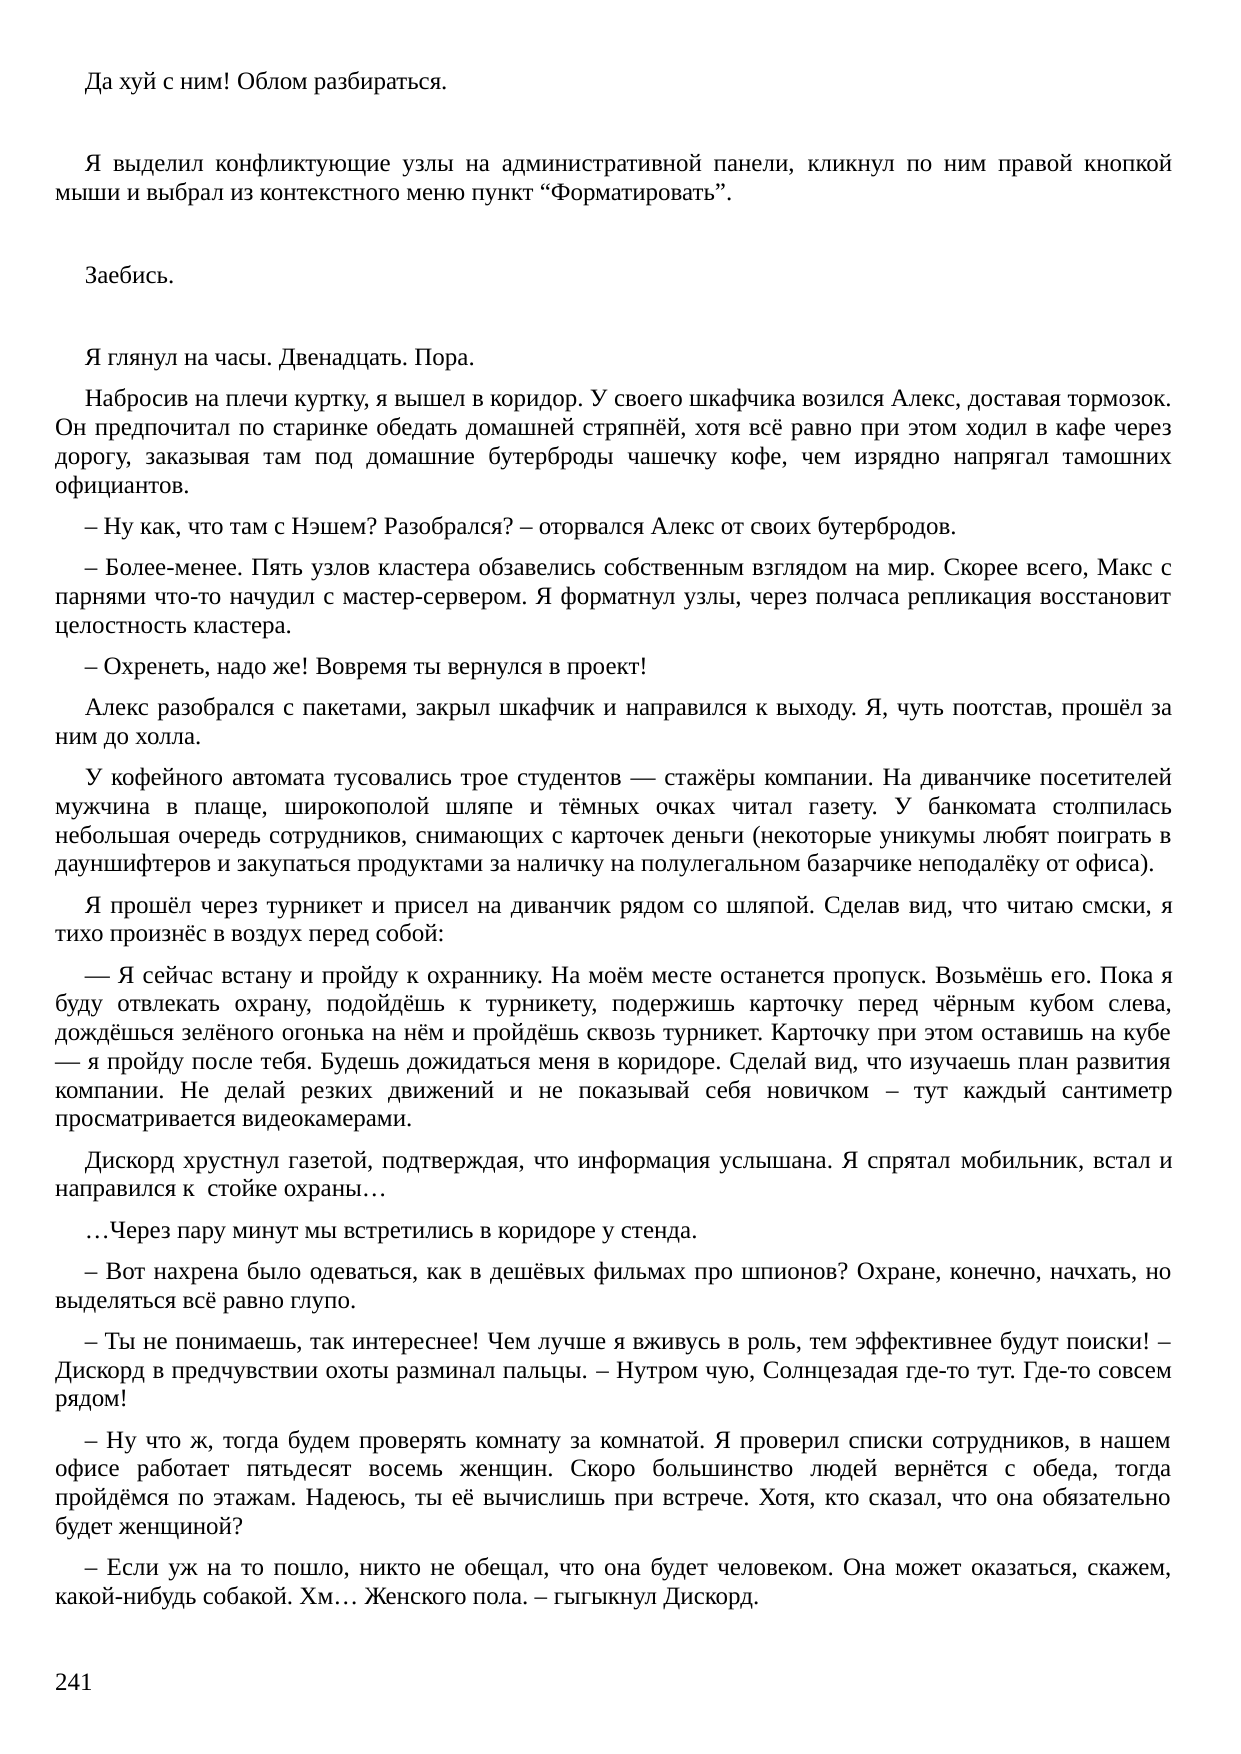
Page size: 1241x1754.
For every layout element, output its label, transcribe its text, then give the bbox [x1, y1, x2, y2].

text Я глянул на часы. Двенадцать. Пора. [55, 342, 1173, 371]
text У кофейного автомата тусовались трое студентов — стажёры компании. На диванчике посетителей мужчина в плаще, широкополой шляпе и тёмных очках читал газету. У банкомата столпилась небольшая очередь сотрудников, снимающих с карточек деньги (некоторые уникумы любят поиграть в дауншифтеров и закупаться продуктами за наличку на полулегальном базарчике неподалёку от офиса). [55, 762, 1173, 877]
text – Вот нахрена было одеваться, как в дешёвых фильмах про шпионов? Охране, конечно, начхать, но выделяться всё равно глупо. [55, 1256, 1173, 1313]
text Набросив на плечи куртку, я вышел в коридор. У своего шкафчика возился Алекс, доставая тормозок. Он предпочитал по старинке обедать домашней стряпнёй, хотя всё равно при этом ходил в кафе через дорогу, заказывая там под домашние бутерброды чашечку кофе, чем изрядно напрягал тамошних официантов. [55, 383, 1173, 498]
text – Более-менее. Пять узлов кластера обзавелись собственным взглядом на мир. Скорее всего, Макс с парнями что-то начудил с мастер-сервером. Я форматнул узлы, через полчаса репликация восстановит целостность кластера. [55, 552, 1173, 638]
text – Ну как, что там с Нэшем? Разобрался? – оторвался Алекс от своих бутербродов. [55, 511, 1173, 540]
text Я прошёл через турникет и присел на диванчик рядом со шляпой. Сделав вид, что читаю смски, я тихо произнёс в воздух перед собой: [55, 890, 1173, 947]
text – Если уж на то пошло, никто не обещал, что она будет человеком. Она может оказаться, скажем, какой-нибудь собакой. Хм… Женского пола. – гыгыкнул Дискорд. [55, 1552, 1173, 1610]
text Заебись. [55, 260, 1173, 288]
text – Ну что ж, тогда будем проверять комнату за комнатой. Я проверил списки сотрудников, в нашем офисе работает пятьдесят восемь женщин. Скоро большинство людей вернётся с обеда, тогда пройдёмся по этажам. Надеюсь, ты её вычислишь при встрече. Хотя, кто сказал, что она обязательно будет женщиной? [55, 1425, 1173, 1540]
text Я выделил конфликтующие узлы на административной панели, кликнул по ним правой кнопкой мыши и выбрал из контекстного меню пункт “Форматировать”. [55, 148, 1173, 206]
text – Охренеть, надо же! Вовремя ты вернулся в проект! [55, 651, 1173, 680]
text Алекс разобрался с пакетами, закрыл шкафчик и направился к выходу. Я, чуть поотстав, прошёл за ним до холла. [55, 692, 1173, 750]
text Дискорд хрустнул газетой, подтверждая, что информация услышана. Я спрятал мобильник, встал и направился к стойке охраны… [55, 1145, 1173, 1202]
text — Я сейчас встану и пройду к охраннику. На моём месте останется пропуск. Возьмёшь его. Пока я буду отвлекать охрану, подойдёшь к турникету, подержишь карточку перед чёрным кубом слева, дождёшься зелёного огонька на нём и пройдёшь сквозь турникет. Карточку при этом оставишь на кубе — я пройду после тебя. Будешь дожидаться меня в коридоре. Сделай вид, что изучаешь план развития компании. Не делай резких движений и не показывай себя новичком – тут каждый сантиметр просматривается видеокамерами. [55, 960, 1173, 1132]
text – Ты не понимаешь, так интереснее! Чем лучше я вживусь в роль, тем эффективнее будут поиски! –Дискорд в предчувствии охоты разминал пальцы. – Нутром чую, Солнцезадая где-то тут. Где-то совсем рядом! [55, 1326, 1173, 1412]
text Да хуй с ним! Облом разбираться. [55, 66, 1173, 95]
text …Через пару минут мы встретились в коридоре у стенда. [55, 1215, 1173, 1243]
